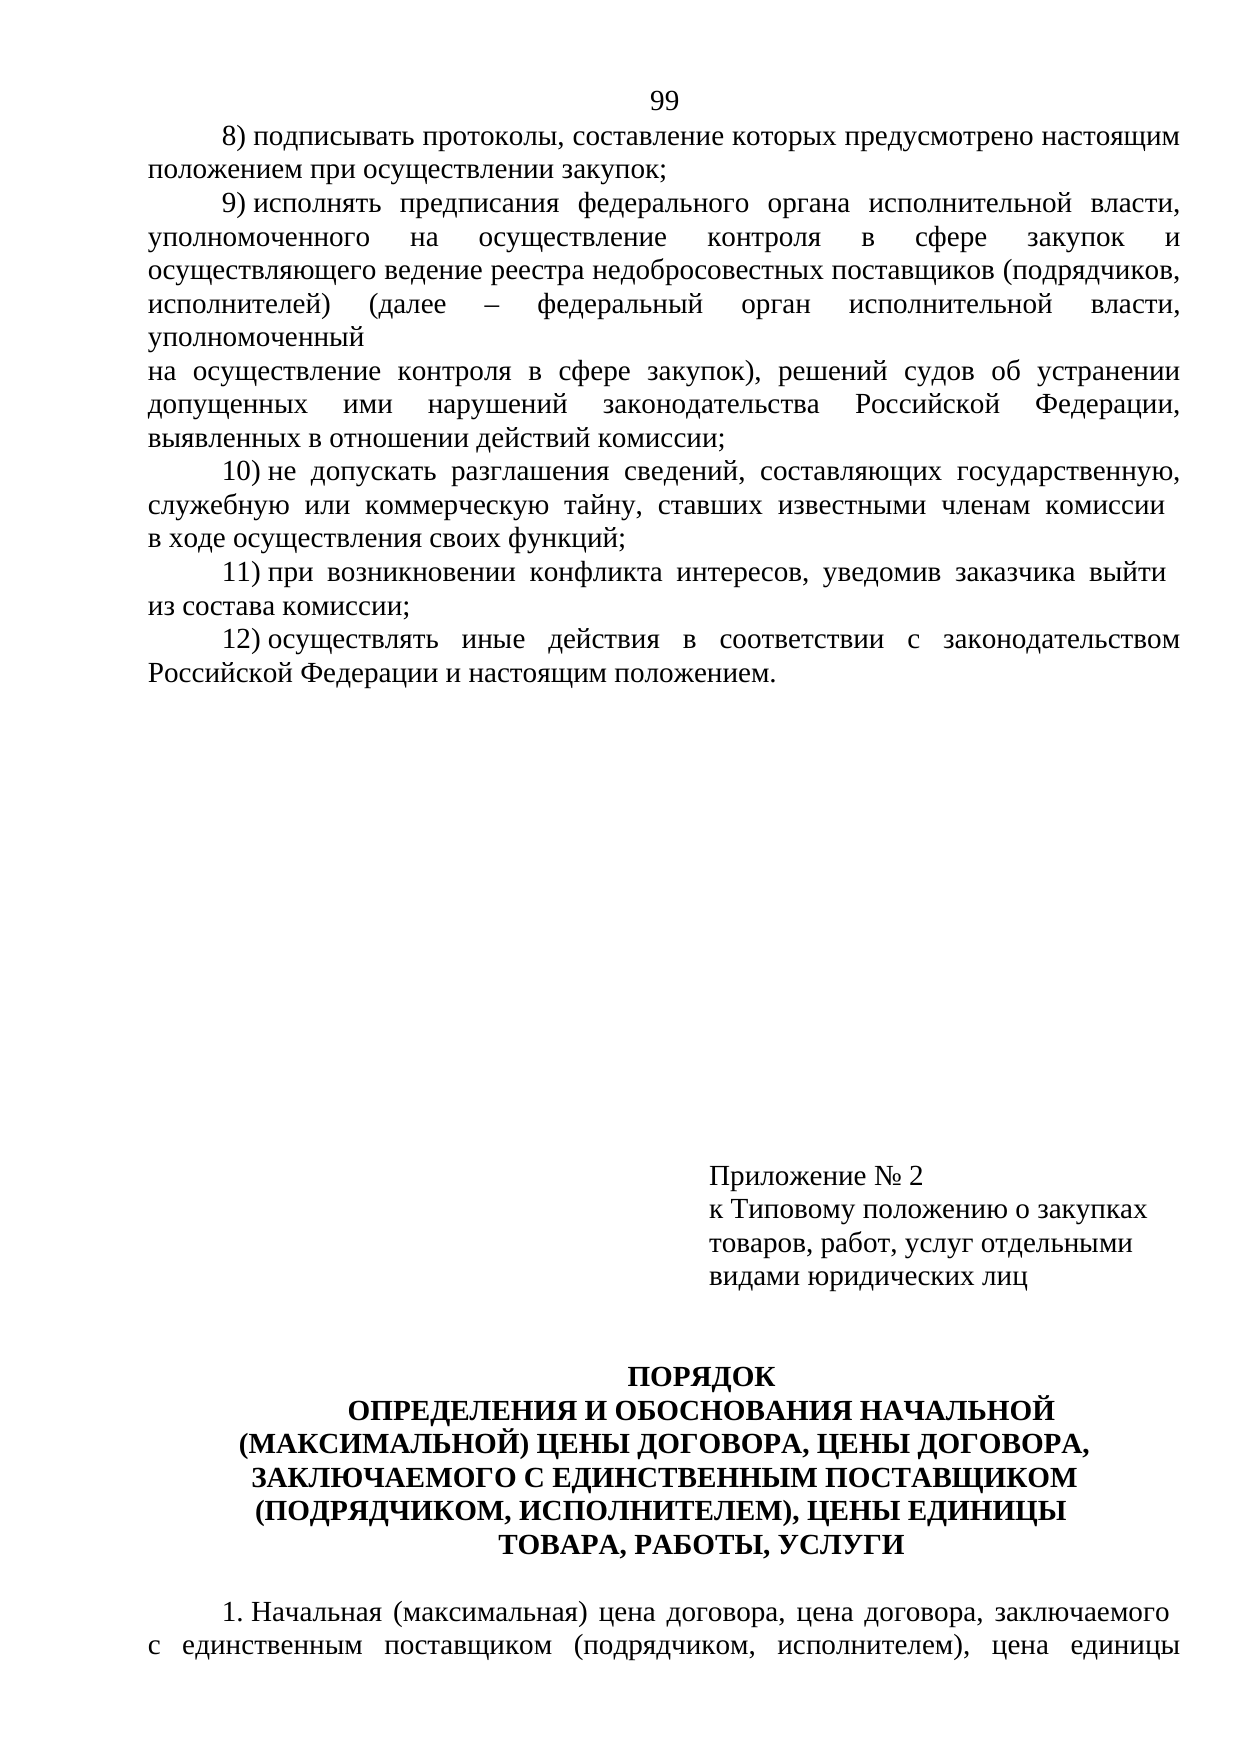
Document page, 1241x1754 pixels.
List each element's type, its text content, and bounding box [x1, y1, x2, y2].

text ОПРЕДЕЛЕНИЯ И ОБОСНОВАНИЯ НАЧАЛЬНОЙ (МАКСИМАЛЬНОЙ) ЦЕНЫ ДОГОВОРА, ЦЕНЫ ДОГОВОРА, ЗАКЛЮЧАЕМОГО С ЕДИНСТВЕННЫМ ПОСТАВЩИКОМ (ПОДРЯДЧИКОМ, ИСПОЛНИТЕЛЕМ), ЦЕНЫ ЕДИНИЦЫ [148, 1393, 1181, 1527]
text ПОРЯДОК [148, 1359, 1181, 1393]
text товаров, работ, услуг отдельными [148, 1225, 1181, 1258]
text ТОВАРА, РАБОТЫ, УСЛУГИ [148, 1527, 1181, 1560]
text 11) при возникновении конфликта интересов, уведомив заказчика выйти из состава комиссии; [148, 554, 1181, 621]
text к Типовому положению о закупках [148, 1191, 1181, 1225]
text 10) не допускать разглашения сведений, составляющих государственную, служебную или коммерческую тайну, ставших известными членам комиссии в ходе осуществления своих функций; [148, 453, 1181, 554]
text 8) подписывать протоколы, составление которых предусмотрено настоящим положением при осуществлении закупок; [148, 118, 1181, 185]
text Приложение № 2 [148, 1158, 1181, 1191]
text 1. Начальная (максимальная) цена договора, цена договора, заключаемого с единственным поставщиком (подрядчиком, исполнителем), цена единицы [148, 1594, 1181, 1661]
text видами юридических лиц [148, 1258, 1181, 1292]
text 9) исполнять предписания федерального органа исполнительной власти, уполномоченного на осуществление контроля в сфере закупок и осуществляющего ведение реестра недобросовестных поставщиков (подрядчиков, исполнителей) (далее – федеральный орган исполнительной власти, уполномоченный на осуществление контроля в сфере закупок), решений судов об устранении допущенных ими нарушений законодательства Российской Федерации, выявленных в отношении действий комиссии; [148, 185, 1181, 453]
text 12) осуществлять иные действия в соответствии с законодательством Российской Федерации и настоящим положением. [148, 621, 1181, 688]
